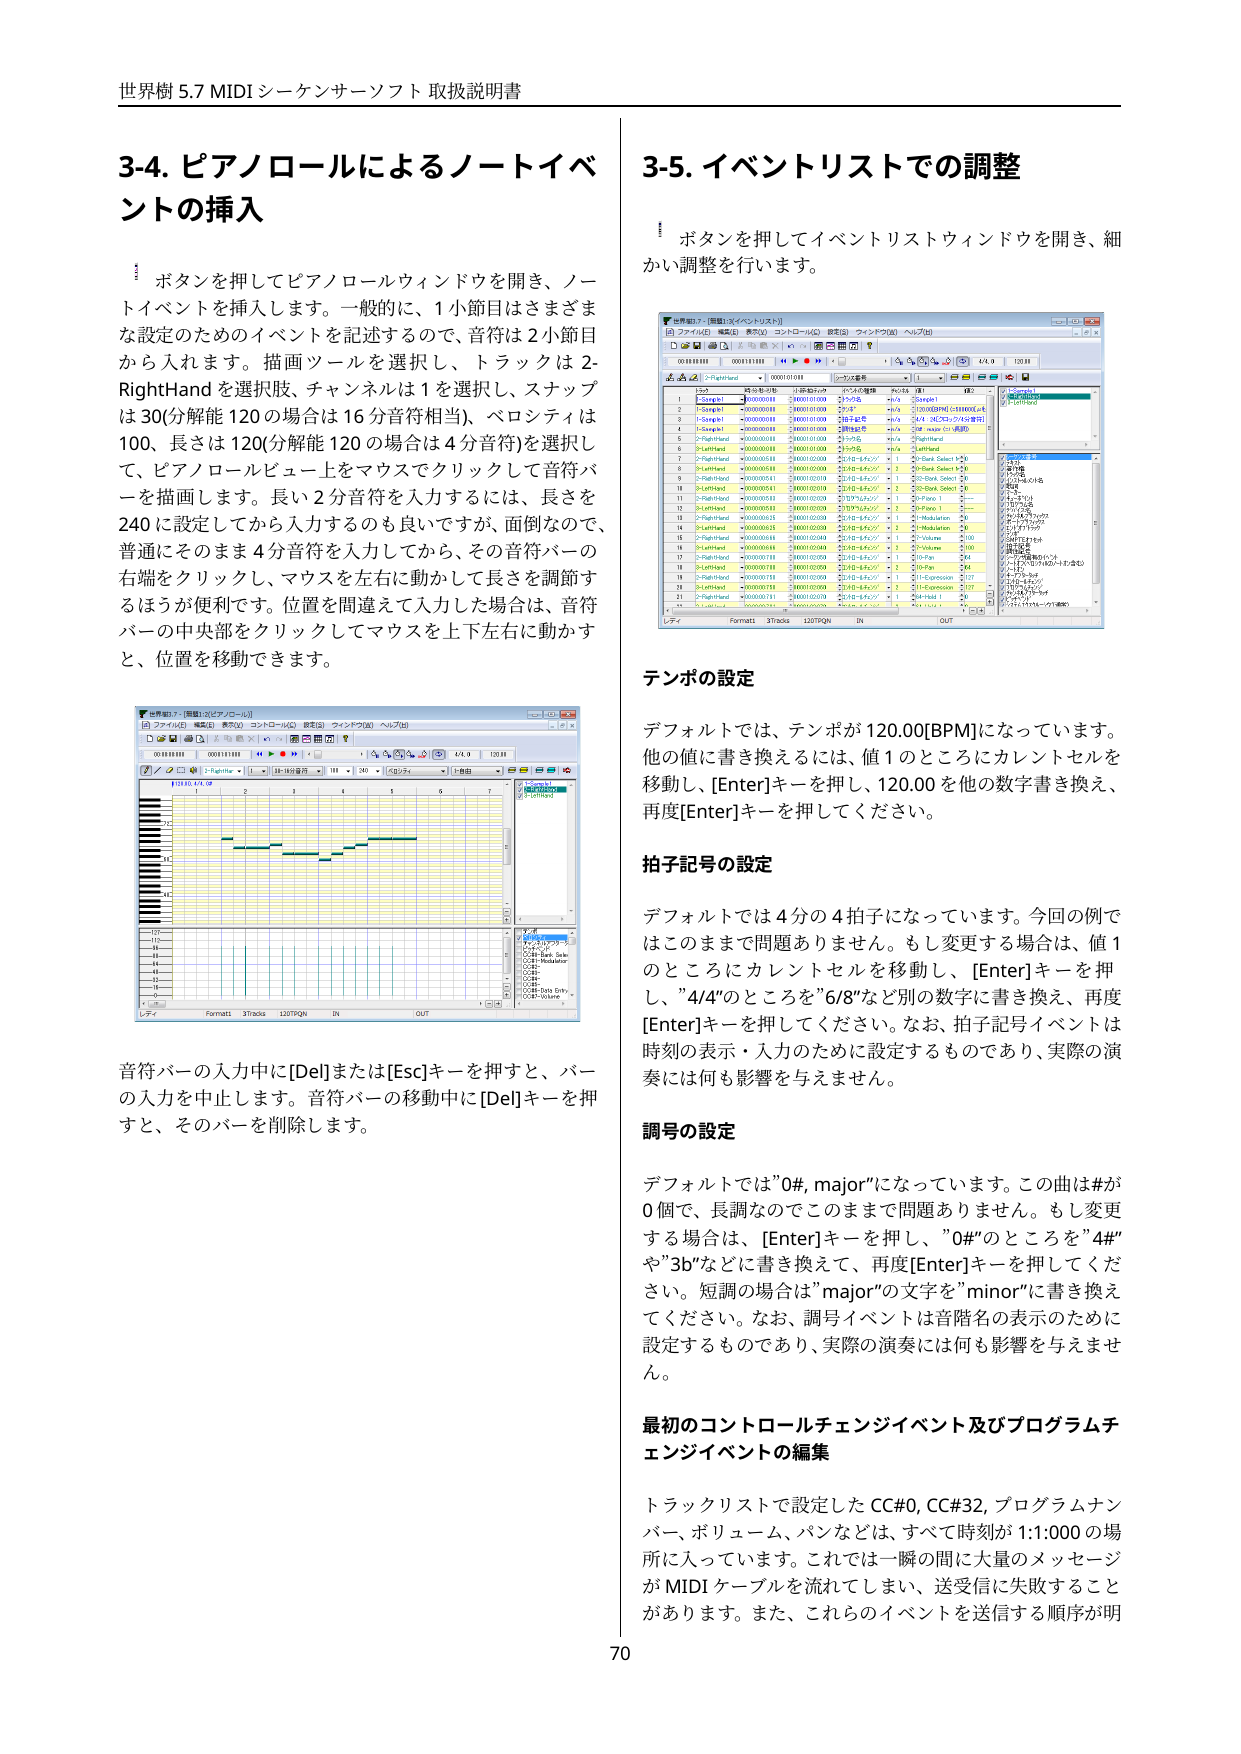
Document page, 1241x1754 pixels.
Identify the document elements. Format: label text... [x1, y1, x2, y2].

subtitle 3-4. ピアノロールによるノートイベントの挿入 [118, 144, 598, 228]
picture [658, 220, 662, 237]
text 拍子記号の設定 [642, 849, 1122, 877]
text 調号の設定 [642, 1117, 1122, 1144]
text ボタンを押してピアノロールウィンドウを開き、ノートイベントを挿入します。一般的に、1小節目はさまざまな設定のためのイベントを記述するので、音符は2小節目から入れます。描画ツールを選択し、トラックは2-RightHandを選択肢、チャンネルは1を選択し、スナップは30(分解能120の場合は16分音符相当)、ベロシティは100、長さは120(分解能120の場合は4分音符)を選択して、ピアノロールビュー上をマウスでクリックして音符バーを描画します。長い2分音符を入力するには、長さを240に設定してから入力するのも良いですが、面倒なので、普通にそのまま4分音符を入力してから、その音符バーの右端をクリックし、マウスを左右に動かして長さを調節するほうが便利です。位置を間違えて入力した場合は、音符バーの中央部をクリックしてマウスを上下左右に動かすと、位置を移動できます。 [118, 254, 598, 671]
text トラックリストで設定したCC#0, CC#32, プログラムナンバー、ボリューム、パンなどは、すべて時刻が1:1:000の場所に入っています。これでは一瞬の間に大量のメッセージがMIDIケーブルを流れてしまい、送受信に失敗することがあります。また、これらのイベントを送信する順序が明 [642, 1491, 1122, 1626]
text 最初のコントロールチェンジイベント及びプログラムチェンジイベントの編集 [642, 1411, 1122, 1465]
picture [658, 312, 1105, 629]
text デフォルトでは4分の4拍子になっています。今回の例ではこのままで問題ありません。もし変更する場合は、値1のところにカレントセルを移動し、[Enter]キーを押し、”4/4”のところを”6/8”など別の数字に書き換え、再度[Enter]キーを押してください。なお、拍子記号イベントは時刻の表示・入力のために設定するものであり、実際の演奏には何も影響を与えません。 [642, 902, 1122, 1091]
picture [134, 262, 138, 280]
text デフォルトでは”0#, major”になっています。この曲は#が0個で、長調なのでこのままで問題ありません。もし変更する場合は、[Enter]キーを押し、”0#”のところを”4#”や”3b”などに書き換えて、再度[Enter]キーを押してください。短調の場合は”major”の文字を”minor”に書き換えてください。なお、調号イベントは音階名の表示のために設定するものであり、実際の演奏には何も影響を与えません。 [642, 1169, 1122, 1385]
text テンポの設定 [642, 663, 1122, 691]
subtitle 3-5. イベントリストでの調整 [642, 144, 1122, 186]
text デフォルトでは、テンポが120.00[BPM]になっています。他の値に書き換えるには、値1のところにカレントセルを移動し、[Enter]キーを押し、120.00を他の数字書き換え、再度[Enter]キーを押してください。 [642, 716, 1122, 824]
text 音符バーの入力中に[Del]または[Esc]キーを押すと、バーの入力を中止します。音符バーの移動中に[Del]キーを押すと、そのバーを削除します。 [118, 1056, 598, 1137]
text ボタンを押してイベントリストウィンドウを開き、細かい調整を行います。 [642, 212, 1122, 278]
picture [134, 706, 581, 1022]
